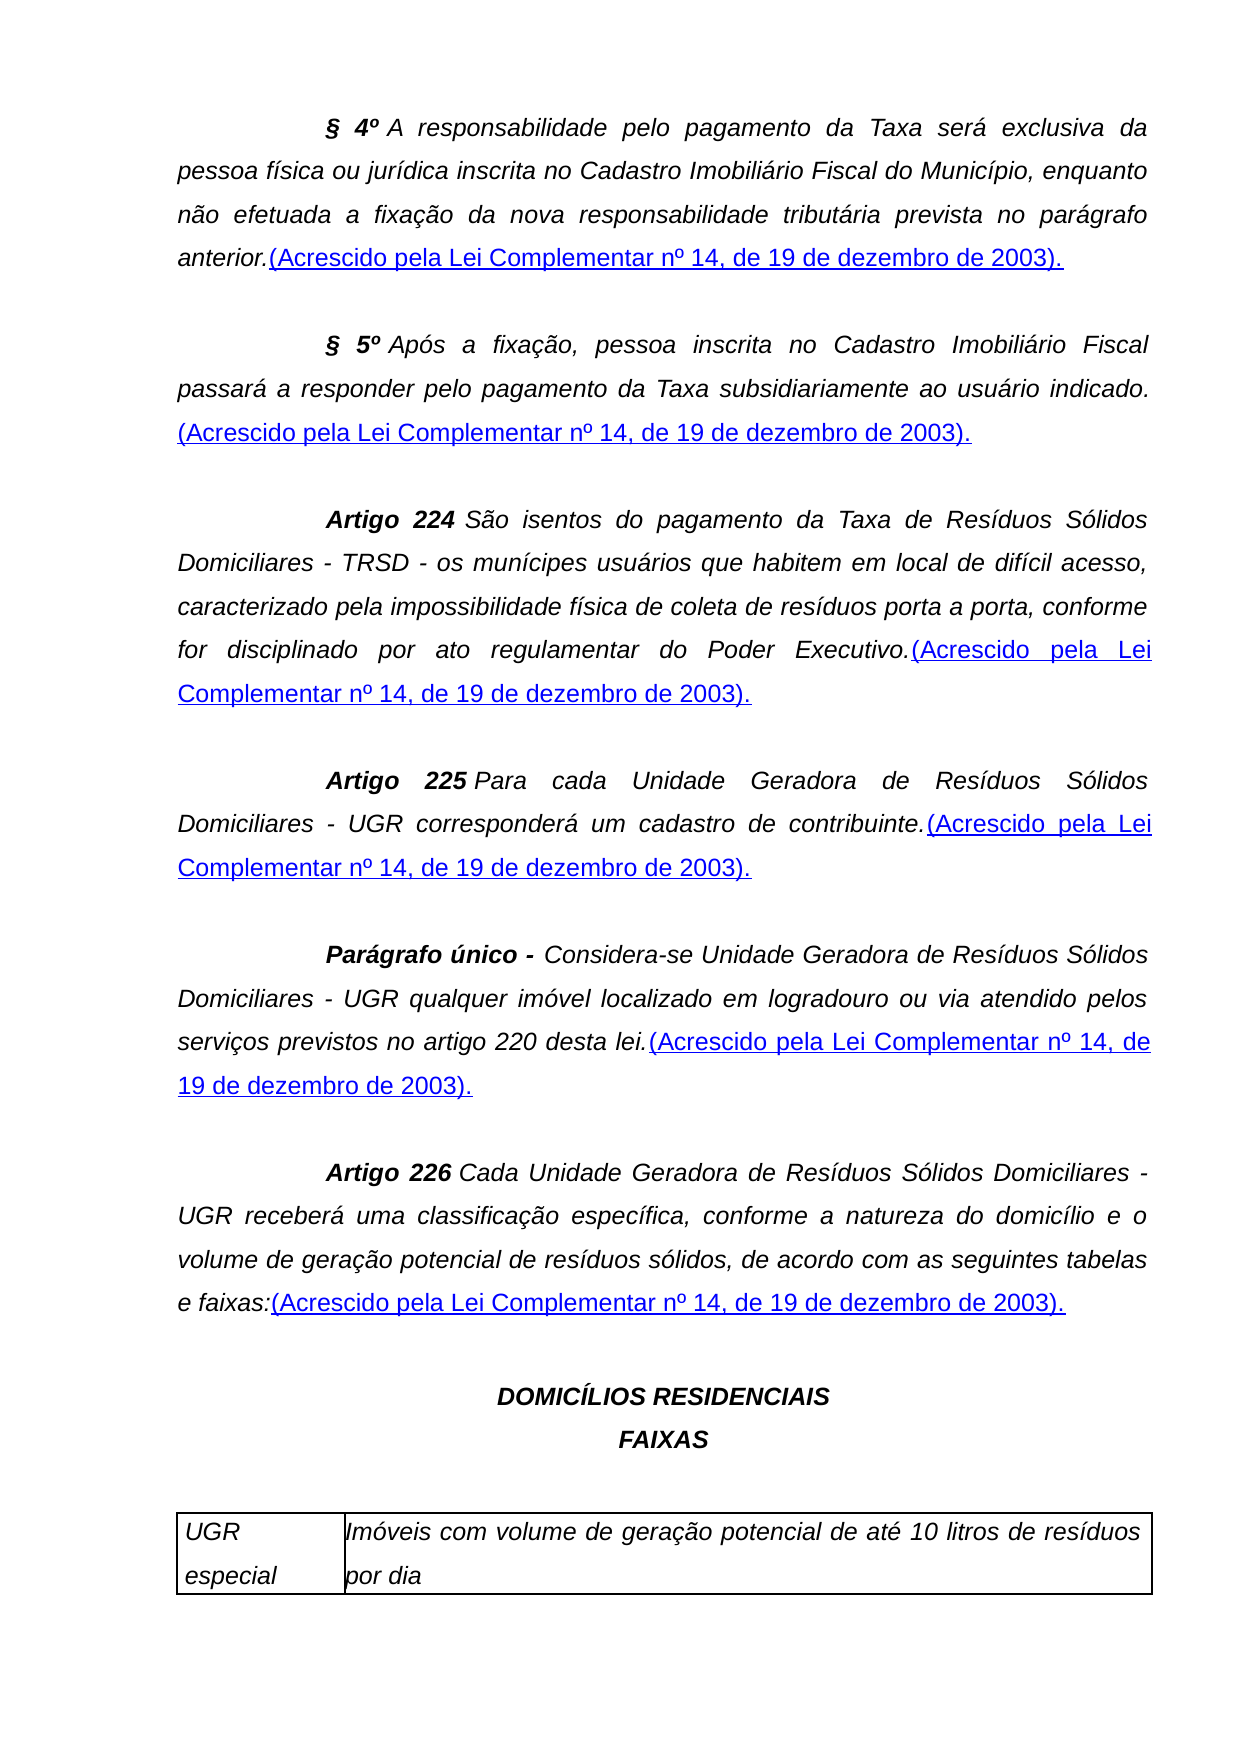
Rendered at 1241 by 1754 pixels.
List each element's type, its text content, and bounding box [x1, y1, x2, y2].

table_header UGR especial [178, 1514, 344, 1593]
text Artigo 224 São isentos do pagamento da Taxa de Resíduos Sólidos Domiciliares - TRSD - os munícipes usuários que habitem em local de difícil acesso, caracterizado pela impossibilidade física de coleta de resíduos porta a porta, conforme for disciplinado por ato regulamentar do Poder Executivo.(Acrescido pela Lei Complementar nº 14, de 19 de dezembro de 2003). [177, 504, 1152, 708]
text Artigo 225 Para cada Unidade Geradora de Resíduos Sólidos Domiciliares - UGR corresponderá um cadastro de contribuinte.(Acrescido pela Lei Complementar nº 14, de 19 de dezembro de 2003). [177, 766, 1152, 882]
subtitle DOMICÍLIOS RESIDENCIAIS [177, 1382, 1152, 1411]
subtitle FAIXAS [177, 1425, 1152, 1454]
text § 4º A responsabilidade pelo pagamento da Taxa será exclusiva da pessoa física ou jurídica inscrita no Cadastro Imobiliário Fiscal do Município, enquanto não efetuada a fixação da nova responsabilidade tributária prevista no parágrafo anterior.(Acrescido pela Lei Complementar nº 14, de 19 de dezembro de 2003). [177, 113, 1152, 272]
table_header Imóveis com volume de geração potencial de até 10 litros de resíduos por dia [346, 1514, 1151, 1593]
text Artigo 226 Cada Unidade Geradora de Resíduos Sólidos Domiciliares - UGR receberá uma classificação específica, conforme a natureza do domicílio e o volume de geração potencial de resíduos sólidos, de acordo com as seguintes tabelas e faixas:(Acrescido pela Lei Complementar nº 14, de 19 de dezembro de 2003). [177, 1158, 1152, 1317]
text § 5º Após a fixação, pessoa inscrita no Cadastro Imobiliário Fiscal passará a responder pelo pagamento da Taxa subsidiariamente ao usuário indicado.(Acrescido pela Lei Complementar nº 14, de 19 de dezembro de 2003). [177, 330, 1152, 446]
text Parágrafo único - Considera-se Unidade Geradora de Resíduos Sólidos Domiciliares - UGR qualquer imóvel localizado em logradouro ou via atendido pelos serviços previstos no artigo 220 desta lei.(Acrescido pela Lei Complementar nº 14, de 19 de dezembro de 2003). [177, 940, 1152, 1099]
